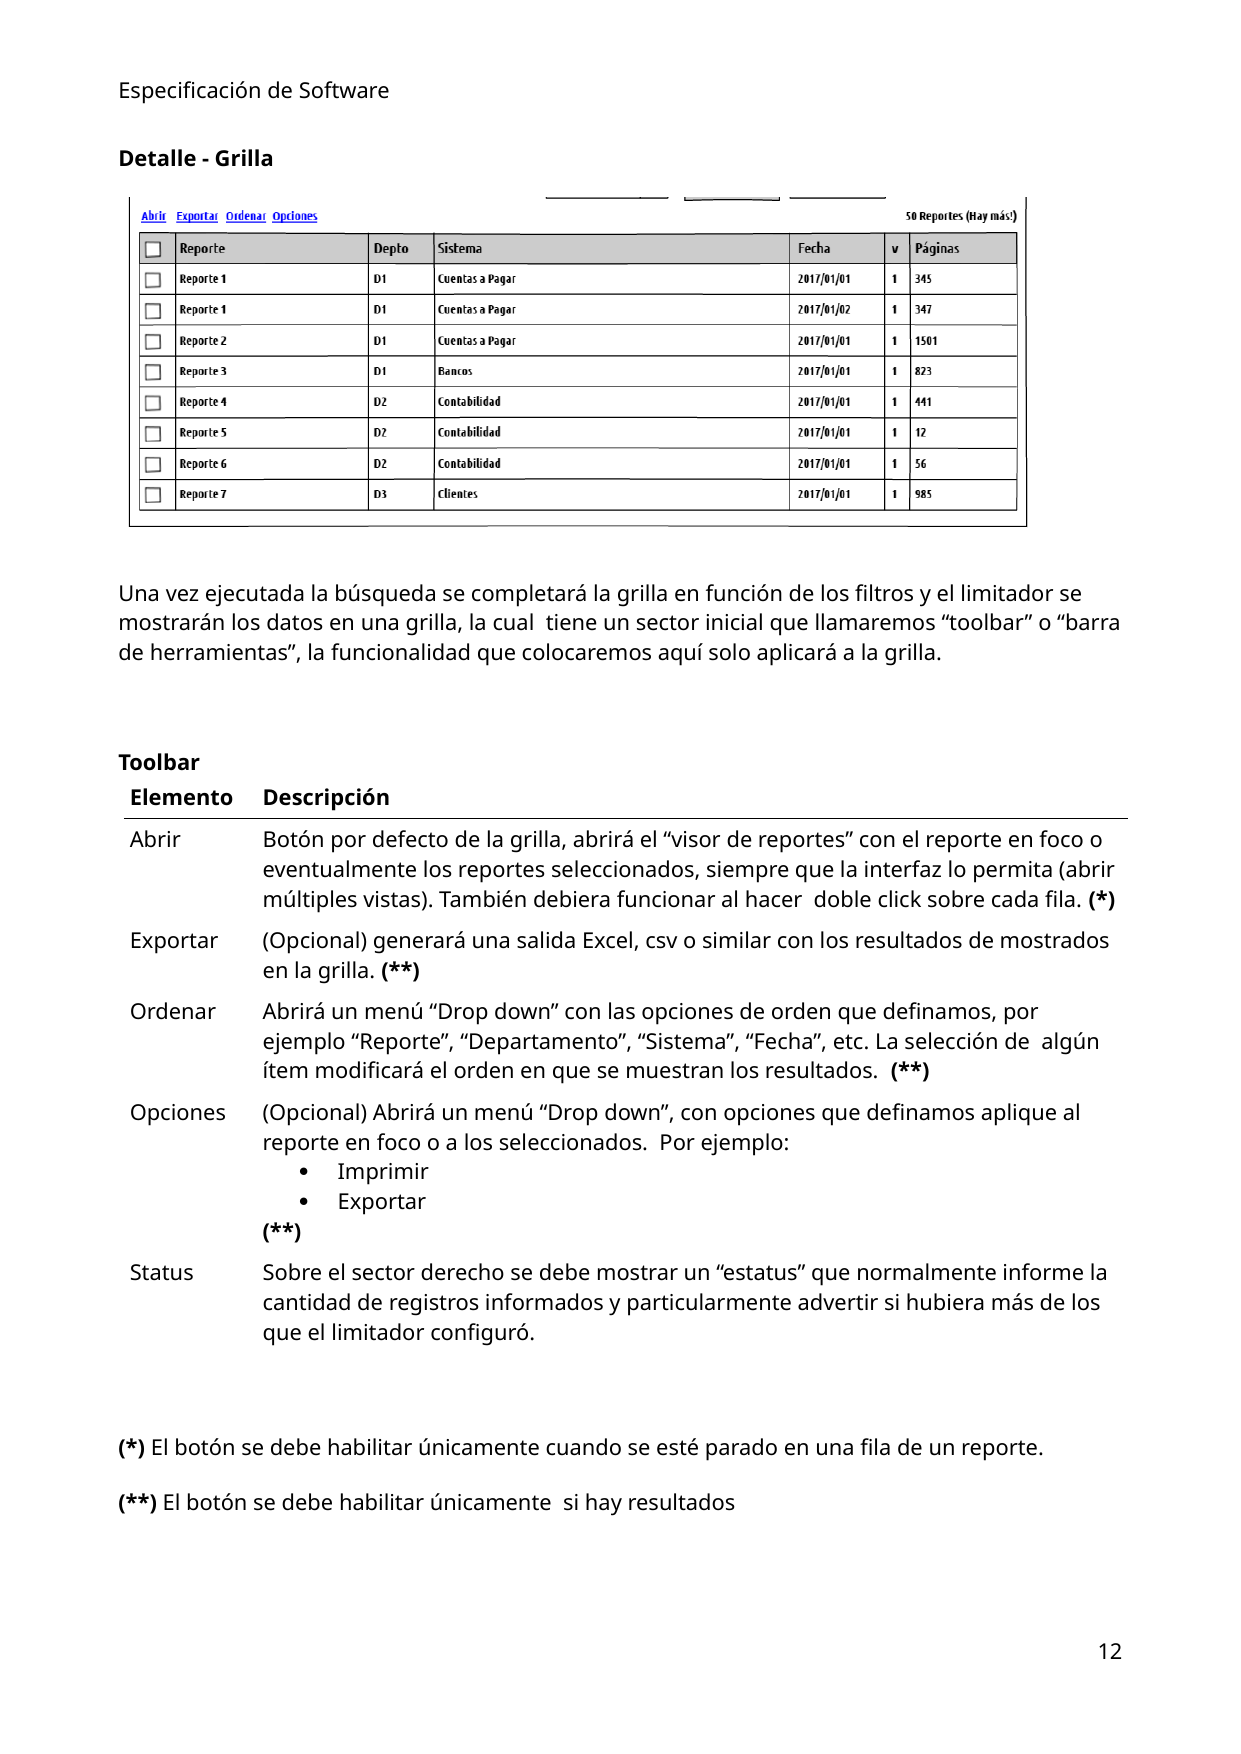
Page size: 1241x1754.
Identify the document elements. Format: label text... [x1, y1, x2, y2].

table_header Elemento [124, 777, 257, 818]
text Una vez ejecutada la búsqueda se completará la grilla en función de los filtros y el limitador se mostrarán los datos en una grilla, la cual tiene un sector inicial que llamaremos “toolbar” o “barra de herramientas”, la funcionalidad que colocaremos aquí solo aplicará a la grilla. [118, 578, 1122, 667]
table_cell Botón por defecto de la grilla, abrirá el “visor de reportes” con el reporte en foco o eventualmente los reportes seleccionados, siempre que la interfaz lo permita (abrir múltiples vistas). También debiera funcionar al hacer doble click sobre cada fila. (*) [257, 819, 1128, 919]
table_cell Status [124, 1251, 257, 1352]
text (*) El botón se debe habilitar únicamente cuando se esté parado en una fila de un reporte. [118, 1432, 1122, 1462]
table_cell Sobre el sector derecho se debe mostrar un “estatus” que normalmente informe la cantidad de registros informados y particularmente advertir si hubiera más de los que el limitador configuró. [257, 1251, 1128, 1352]
text Toolbar [118, 747, 1122, 777]
table_cell (Opcional) Abrirá un menú “Drop down”, con opciones que definamos aplique al reporte en foco o a los seleccionados. Por ejemplo: Imprimir Exportar (**) [257, 1091, 1128, 1251]
table_cell Abrir [124, 819, 257, 919]
table_cell (Opcional) generará una salida Excel, csv o similar con los resultados de mostrados en la grilla. (**) [257, 919, 1128, 990]
table_cell Exportar [124, 919, 257, 990]
table_cell Abrirá un menú “Drop down” con las opciones de orden que definamos, por ejemplo “Reporte”, “Departamento”, “Sistema”, “Fecha”, etc. La selección de algún ítem modificará el orden en que se muestran los resultados. (**) [257, 990, 1128, 1091]
text (**) El botón se debe habilitar únicamente si hay resultados [118, 1487, 1122, 1517]
text Detalle - Grilla [118, 143, 1122, 173]
table_cell Opciones [124, 1091, 257, 1251]
table_header Descripción [257, 777, 1128, 818]
table_cell Ordenar [124, 990, 257, 1091]
